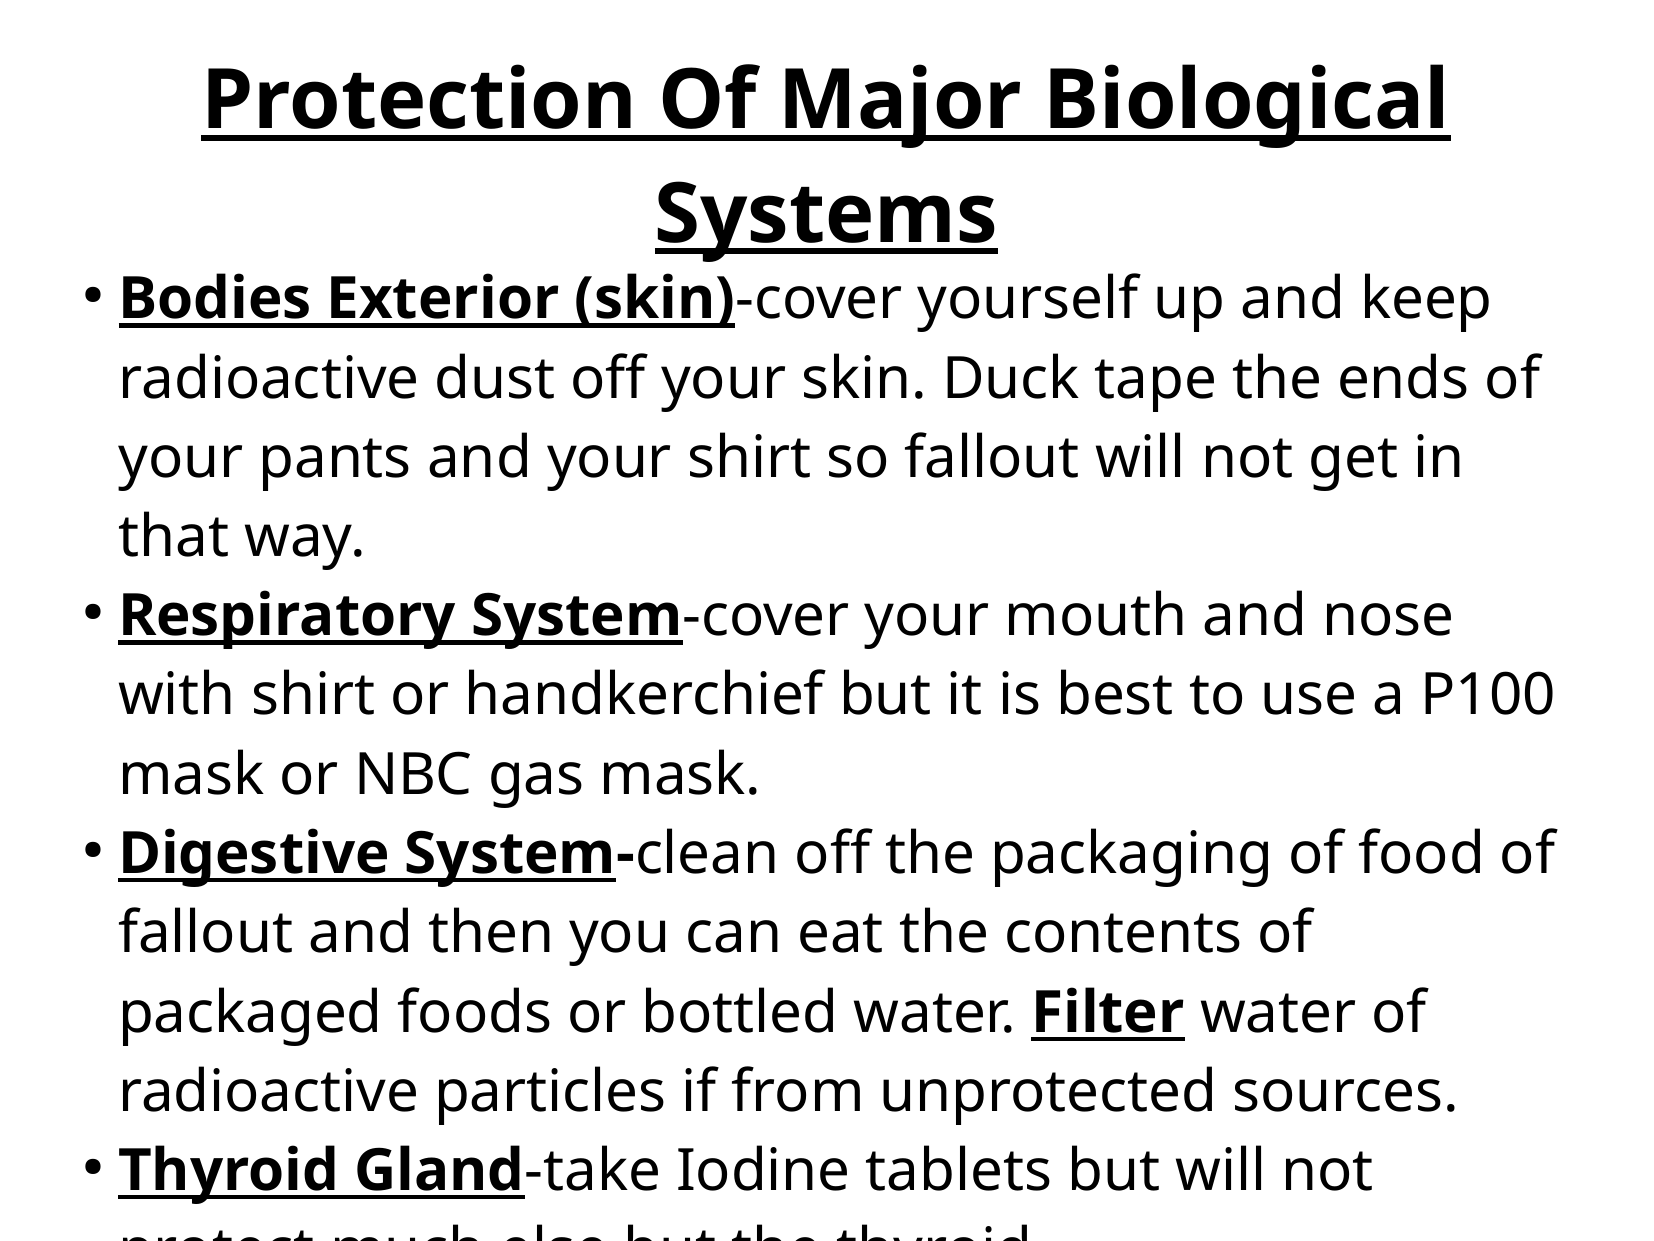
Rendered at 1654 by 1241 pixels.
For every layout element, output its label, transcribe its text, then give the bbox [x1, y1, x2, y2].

subtitle Bodies Exterior (skin)-cover yourself up and keep radioactive dust off your skin. Duck tape the ends of your pants and your shirt so fallout will not get in that way. Respiratory System-cover your mouth and nose with shirt or handkerchief but it is best to use a P100 mask or NBC gas mask. Digestive System-clean off the packaging of food of fallout and then you can eat the contents of packaged foods or bottled water. Filter water of radioactive particles if from unprotected sources. Thyroid Gland-take Iodine tablets but will not protect much else but the thyroid. [82, 256, 1571, 1241]
title Protection Of Major Biological Systems [82, 35, 1571, 256]
